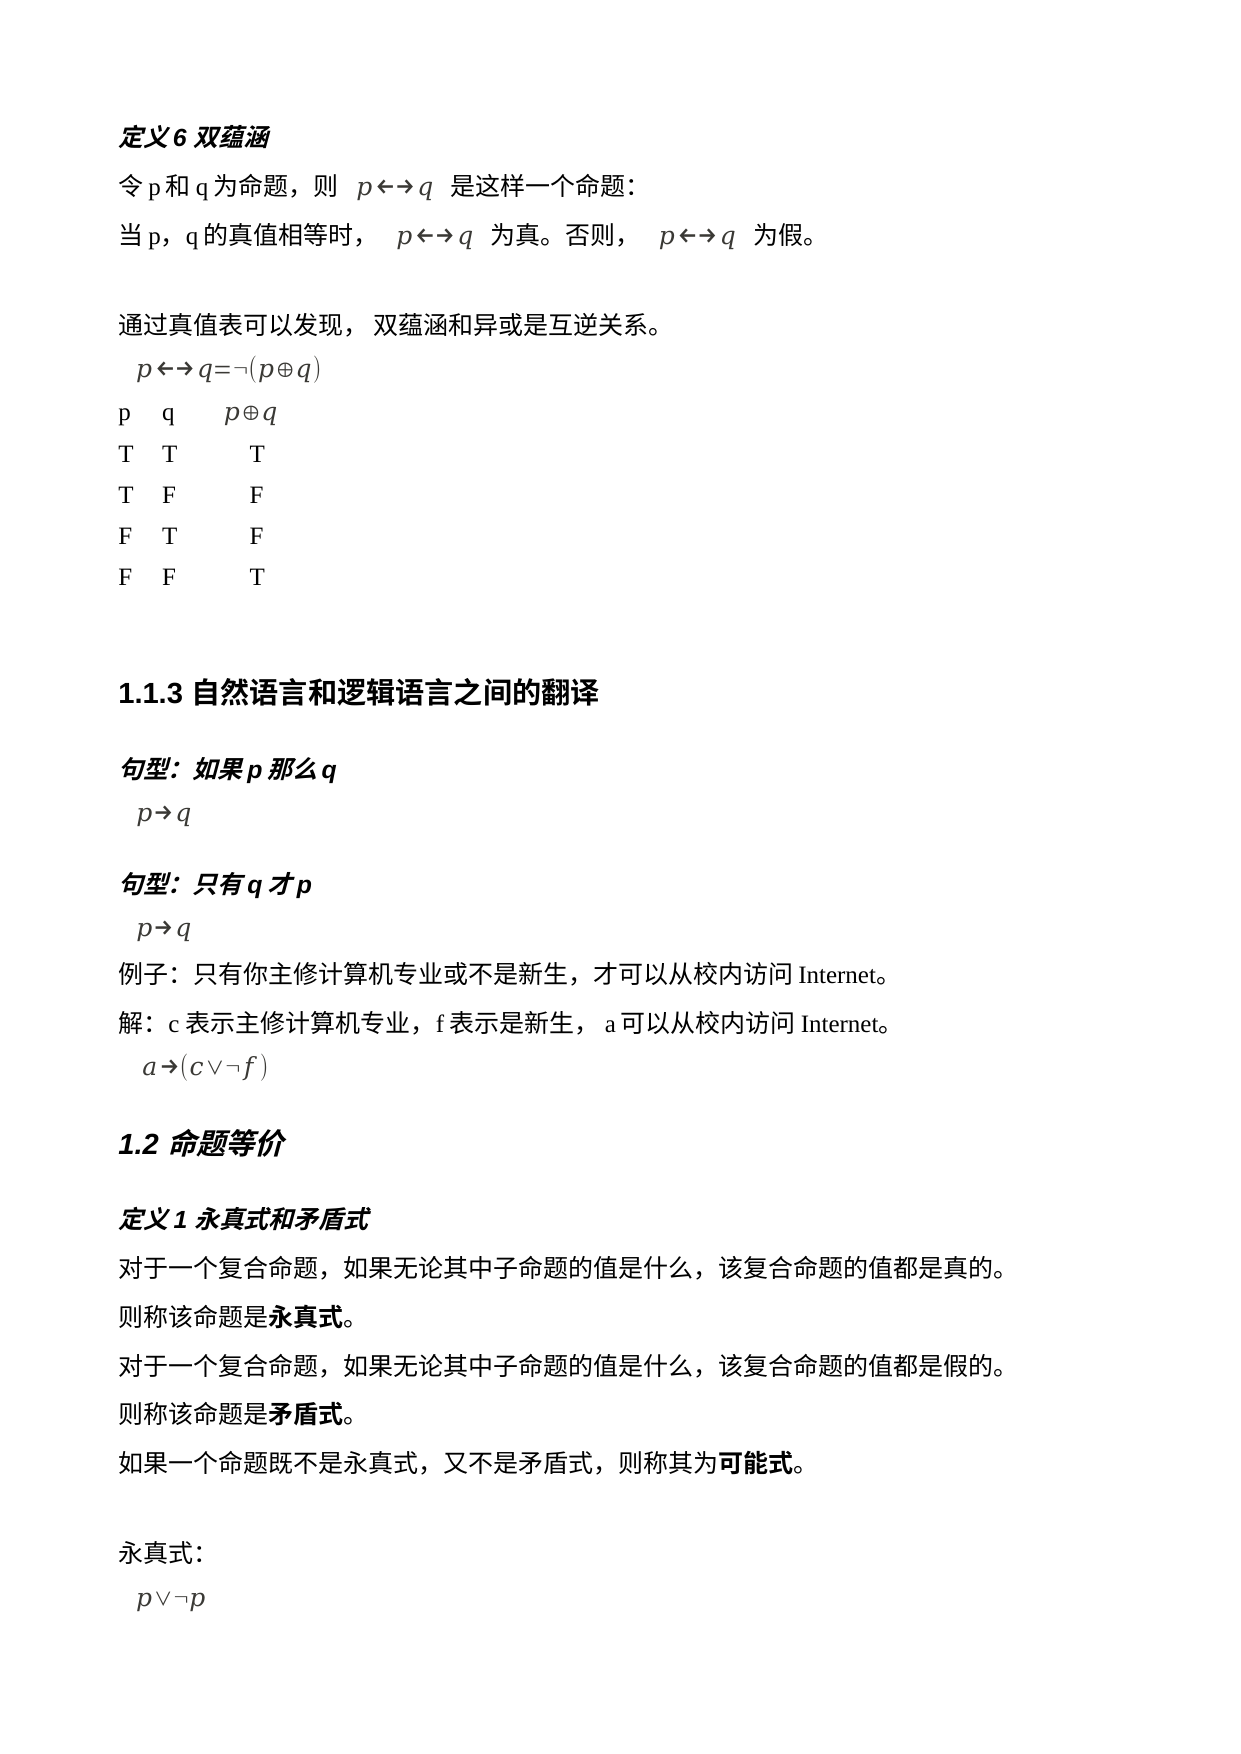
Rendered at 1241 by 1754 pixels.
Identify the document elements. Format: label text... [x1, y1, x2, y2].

text 解：c 表示主修计算机专业，f表示是新生， a可以从校内访问Internet。 [118, 1003, 1122, 1040]
text 对于一个复合命题，如果无论其中子命题的值是什么，该复合命题的值都是假的。 [118, 1346, 1122, 1382]
table_cell [620, 439, 1122, 604]
table_cell T T T T F F F T F F F T [118, 439, 620, 604]
subtitle 定义 1 永真式和矛盾式 [118, 1200, 1122, 1236]
text 则称该命题是矛盾式。 [118, 1395, 1122, 1431]
text 则称该命题是永真式。 [118, 1297, 1122, 1334]
subtitle 句型：只有q才p [118, 865, 1122, 901]
text 通过真值表可以发现， 双蕴涵和异或是互逆关系。 [118, 305, 1122, 342]
text 永真式： [118, 1534, 1122, 1570]
text 对于一个复合命题，如果无论其中子命题的值是什么，该复合命题的值都是真的。 [118, 1249, 1122, 1285]
subtitle 定义6 双蕴涵 [118, 118, 1122, 154]
text 如果一个命题既不是永真式，又不是矛盾式，则称其为可能式。 [118, 1444, 1122, 1480]
subtitle 句型：如果p那么q [118, 750, 1122, 786]
table_header [620, 397, 1122, 439]
subtitle 1.2 命题等价 [118, 1120, 1122, 1163]
text 令p和q为命题，则是这样一个命题： [118, 167, 1122, 203]
table_header p q [118, 397, 620, 439]
text 当p，q的真值相等时，为真。否则，为假。 [118, 215, 1122, 252]
subtitle 1.1.3 自然语言和逻辑语言之间的翻译 [118, 670, 1122, 712]
text 例子：只有你主修计算机专业或不是新生，才可以从校内访问Internet。 [118, 955, 1122, 991]
